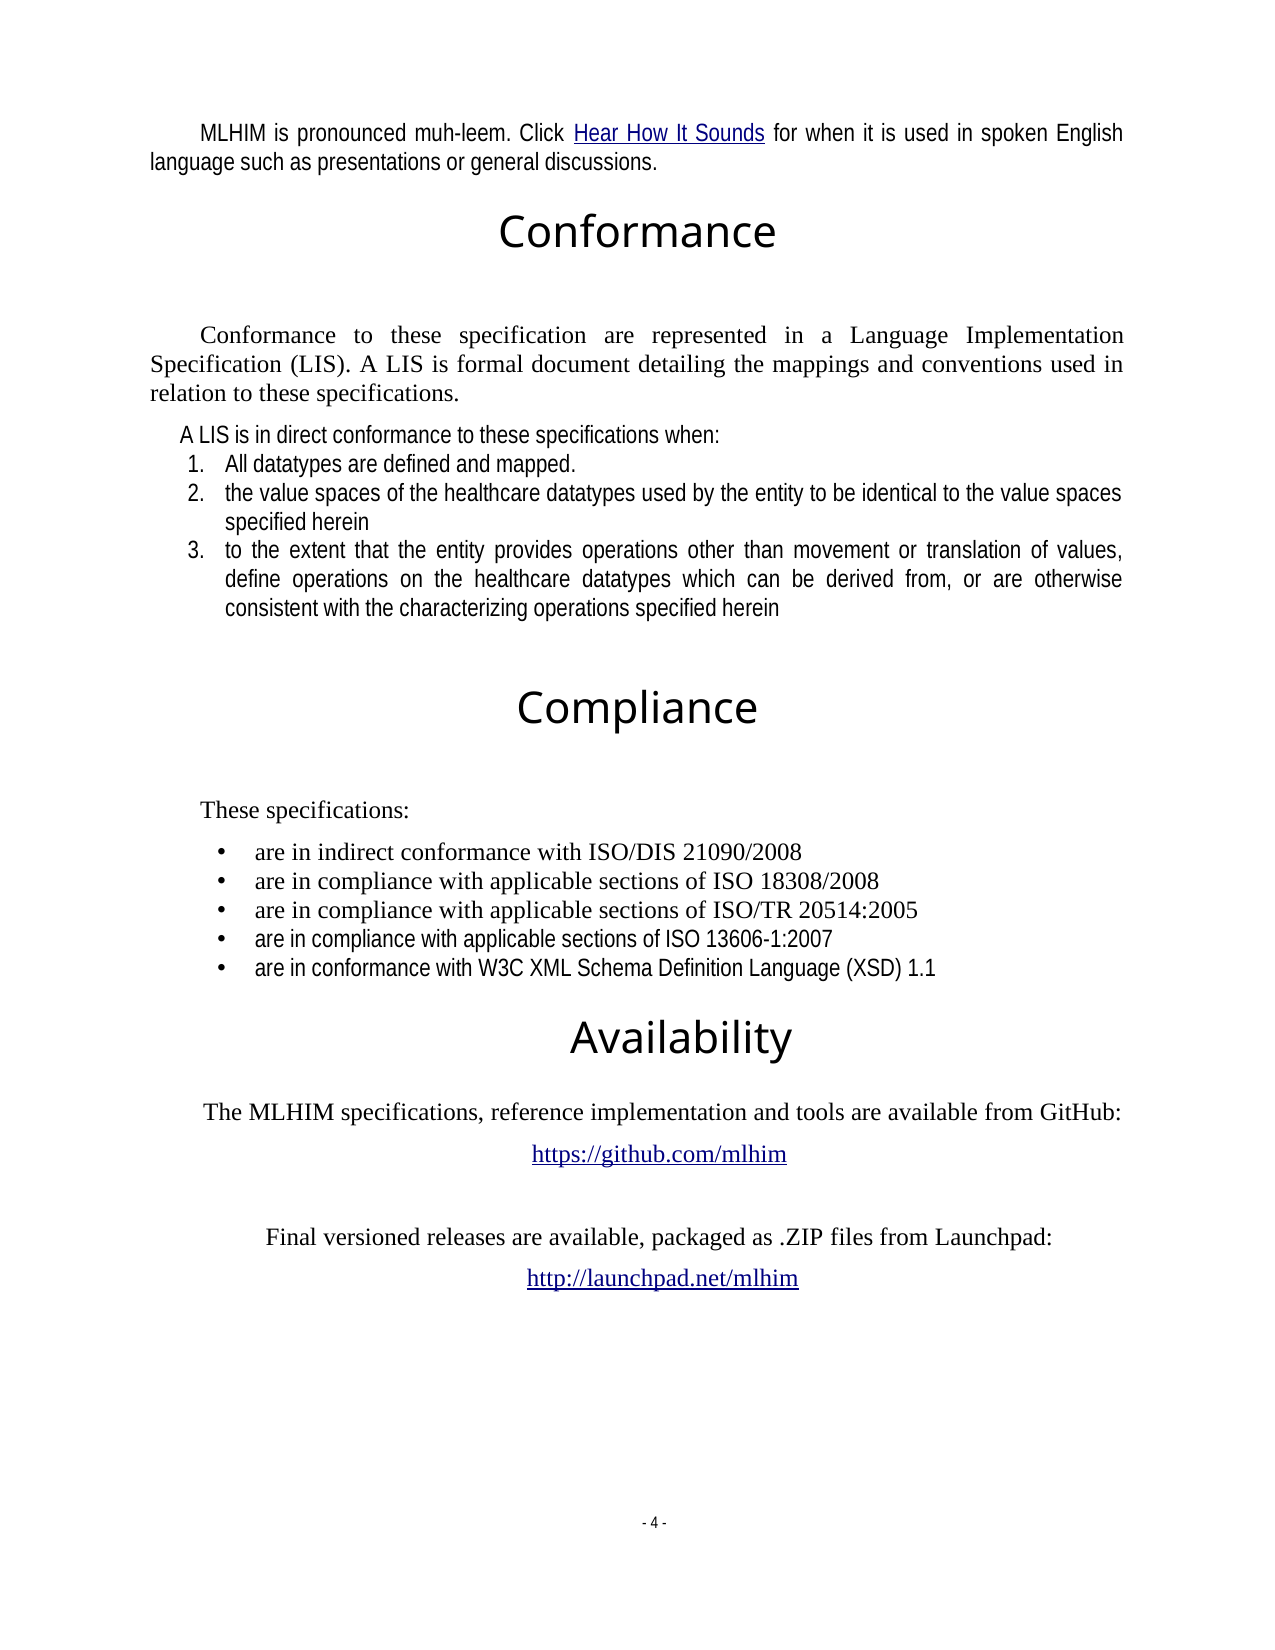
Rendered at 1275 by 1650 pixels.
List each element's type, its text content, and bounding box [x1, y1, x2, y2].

list are in indirect conformance with ISO/DIS 21090/2008 [217, 837, 1125, 866]
text A LIS is in direct conformance to these specifications when: [150, 419, 1125, 448]
list are in conformance with W3C XML Schema Definition Language (XSD) 1.1 [217, 953, 1125, 982]
list All datatypes are defined and mapped. [187, 448, 1125, 477]
list are in compliance with applicable sections of ISO 13606-1:2007 [217, 924, 1125, 953]
subtitle http://launchpad.net/mlhim [150, 1263, 1125, 1292]
list are in compliance with applicable sections of ISO/TR 20514:2005 [217, 895, 1125, 924]
list the value spaces of the healthcare datatypes used by the entity to be identical to the value spaces specified herein [187, 477, 1125, 535]
subtitle The MLHIM specifications, reference implementation and tools are available from GitHub: [150, 1097, 1125, 1126]
subtitle https://github.com/mlhim [150, 1138, 1125, 1167]
subtitle Final versioned releases are available, packaged as .ZIP files from Launchpad: [150, 1222, 1125, 1251]
list are in compliance with applicable sections of ISO 18308/2008 [217, 866, 1125, 895]
list to the extent that the entity provides operations other than movement or translation of values, define operations on the healthcare datatypes which can be derived from, or are otherwise consistent with the characterizing operations specified herein [187, 535, 1125, 622]
text MLHIM is pronounced muh-leem. Click Hear How It Sounds for when it is used in spoken English language such as presentations or general discussions. [150, 118, 1125, 176]
subtitle Availability [150, 1007, 1125, 1067]
text These specifications: [150, 795, 1125, 824]
subtitle Conformance [150, 201, 1125, 261]
subtitle Compliance [150, 676, 1125, 736]
text Conformance to these specification are represented in a Language Implementation Specification (LIS). A LIS is formal document detailing the mappings and conventions used in relation to these specifications. [150, 320, 1125, 407]
